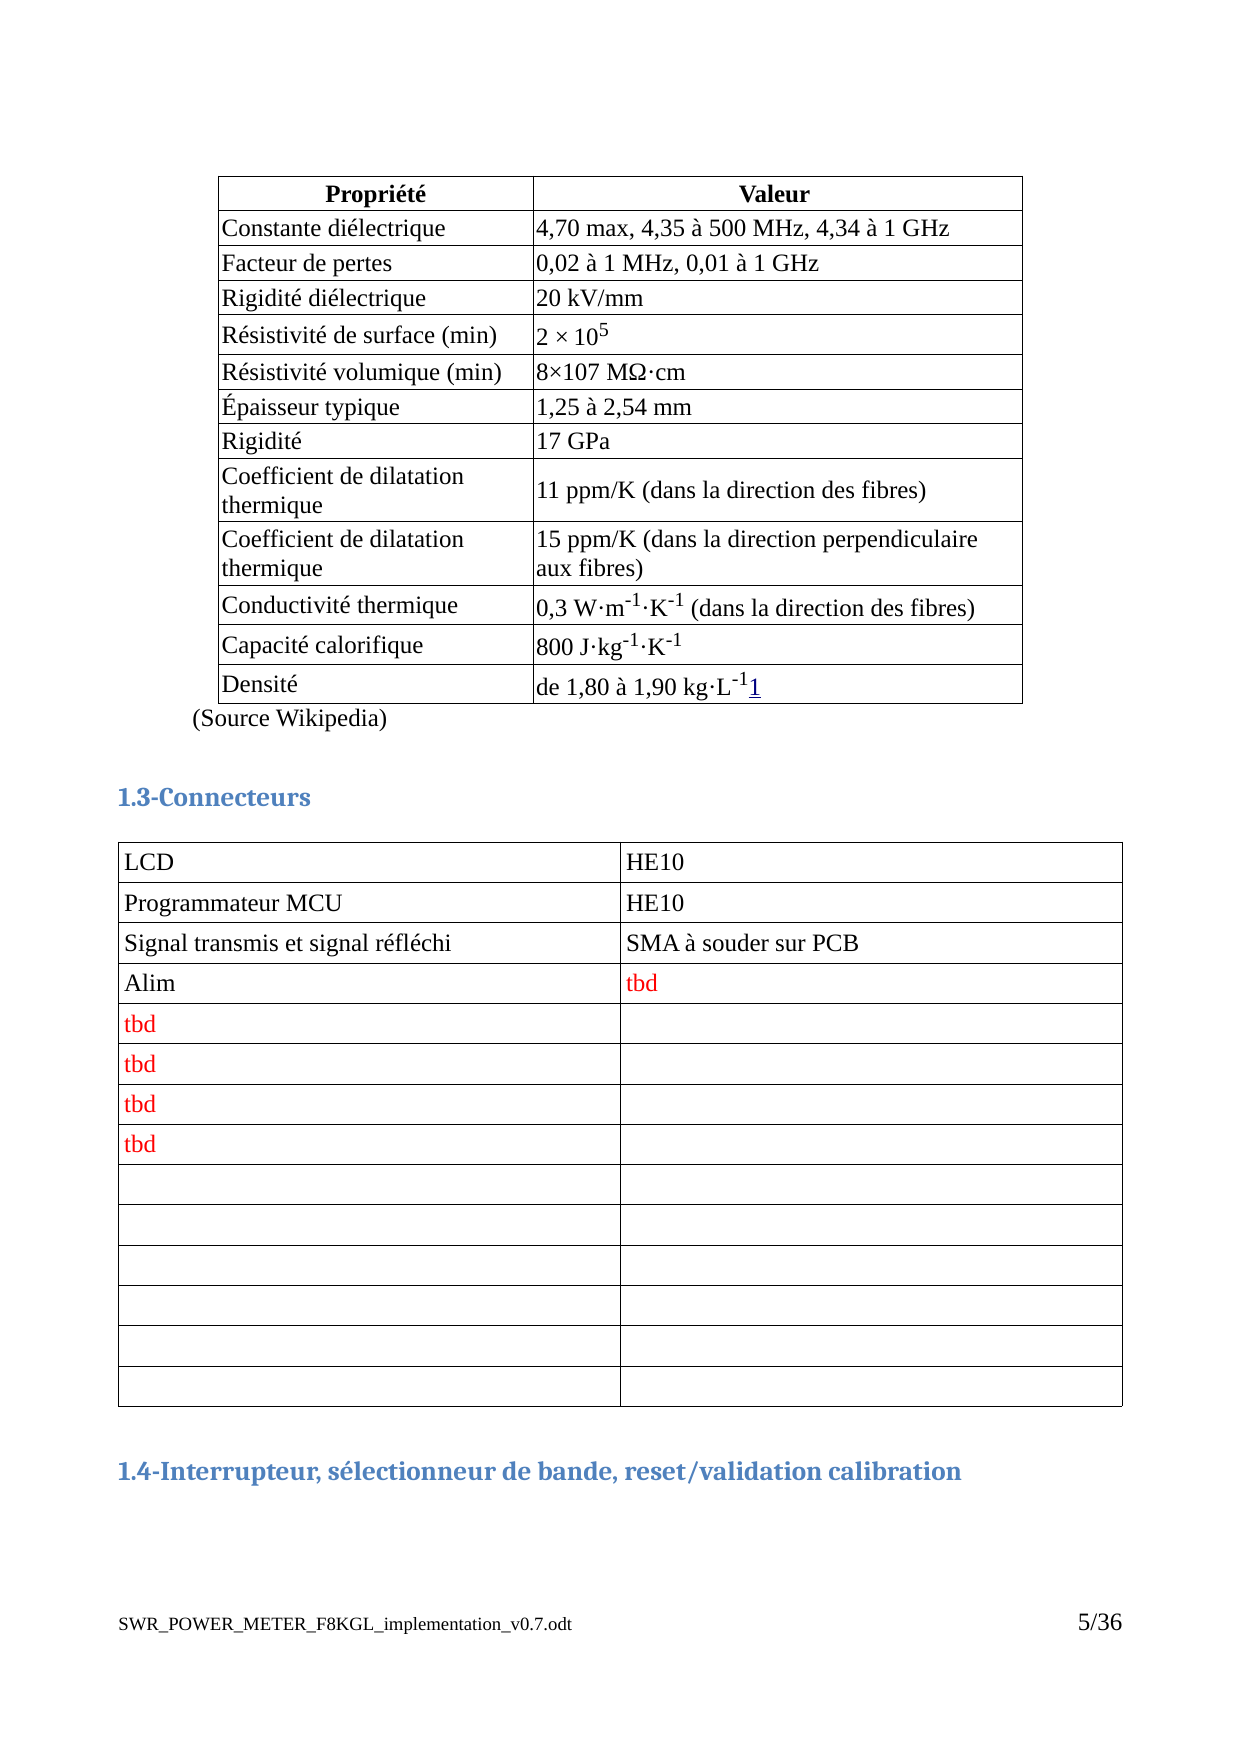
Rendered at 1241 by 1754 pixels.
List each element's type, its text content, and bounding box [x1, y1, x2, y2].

table_cell [621, 1326, 1122, 1366]
table_cell [119, 1205, 620, 1245]
table_cell tbd [119, 1125, 620, 1164]
table_cell Programmateur MCU [119, 883, 620, 922]
subtitle 1.3-Connecteurs [118, 782, 1122, 813]
table_cell 0,3 W·m-1·K-1 (dans la direction des fibres) [534, 586, 1022, 624]
table_header Valeur [534, 177, 1022, 210]
table_cell HE10 [621, 883, 1122, 922]
table_cell Facteur de pertes [219, 246, 533, 280]
table_cell Coefficient de dilatation thermique [219, 522, 533, 585]
table_cell [621, 1246, 1122, 1285]
table_header HE10 [621, 843, 1122, 882]
table_cell Conductivité thermique [219, 586, 533, 624]
table_cell [119, 1165, 620, 1204]
table_cell [621, 1044, 1122, 1083]
table_cell Rigidité diélectrique [219, 281, 533, 314]
table_cell [621, 1125, 1122, 1164]
table_cell 15 ppm/K (dans la direction perpendiculaire aux fibres) [534, 522, 1022, 585]
table_cell 11 ppm/K (dans la direction des fibres) [534, 459, 1022, 521]
table_cell Résistivité volumique (min) [219, 355, 533, 388]
table_cell SMA à souder sur PCB [621, 923, 1122, 962]
table_cell 8×107 MΩ·cm [534, 355, 1022, 388]
table_cell tbd [621, 964, 1122, 1003]
table_header Propriété [219, 177, 533, 210]
table_cell [621, 1367, 1122, 1406]
table_cell Densité [219, 665, 533, 703]
table_cell [119, 1326, 620, 1366]
table_cell 17 GPa [534, 424, 1022, 458]
table_cell Signal transmis et signal réfléchi [119, 923, 620, 962]
table_cell Alim [119, 964, 620, 1003]
table_header LCD [119, 843, 620, 882]
table_cell Résistivité de surface (min) [219, 315, 533, 354]
table_cell [621, 1004, 1122, 1043]
table_cell Coefficient de dilatation thermique [219, 459, 533, 521]
table_cell [119, 1286, 620, 1325]
table_cell 4,70 max, 4,35 à 500 MHz, 4,34 à 1 GHz [534, 211, 1022, 245]
table_cell de 1,80 à 1,90 kg·L-11 [534, 665, 1022, 703]
table_cell 800 J·kg-1·K-1 [534, 625, 1022, 664]
table_cell [119, 1367, 620, 1406]
table_cell [119, 1246, 620, 1285]
table_cell Épaisseur typique [219, 390, 533, 423]
table_cell [621, 1085, 1122, 1124]
table_cell Constante diélectrique [219, 211, 533, 245]
table_cell 2 × 105 [534, 315, 1022, 354]
subtitle 1.4-Interrupteur, sélectionneur de bande, reset/validation calibration [118, 1456, 1122, 1487]
table_cell 20 kV/mm [534, 281, 1022, 314]
table_cell Capacité calorifique [219, 625, 533, 664]
table_cell Rigidité [219, 424, 533, 458]
table_cell [621, 1165, 1122, 1204]
table_cell tbd [119, 1044, 620, 1083]
table_cell [621, 1205, 1122, 1245]
table_cell 0,02 à 1 MHz, 0,01 à 1 GHz [534, 246, 1022, 280]
table_cell tbd [119, 1004, 620, 1043]
table_cell 1,25 à 2,54 mm [534, 390, 1022, 423]
text (Source Wikipedia) [118, 703, 1122, 732]
table_cell tbd [119, 1085, 620, 1124]
table_cell [621, 1286, 1122, 1325]
